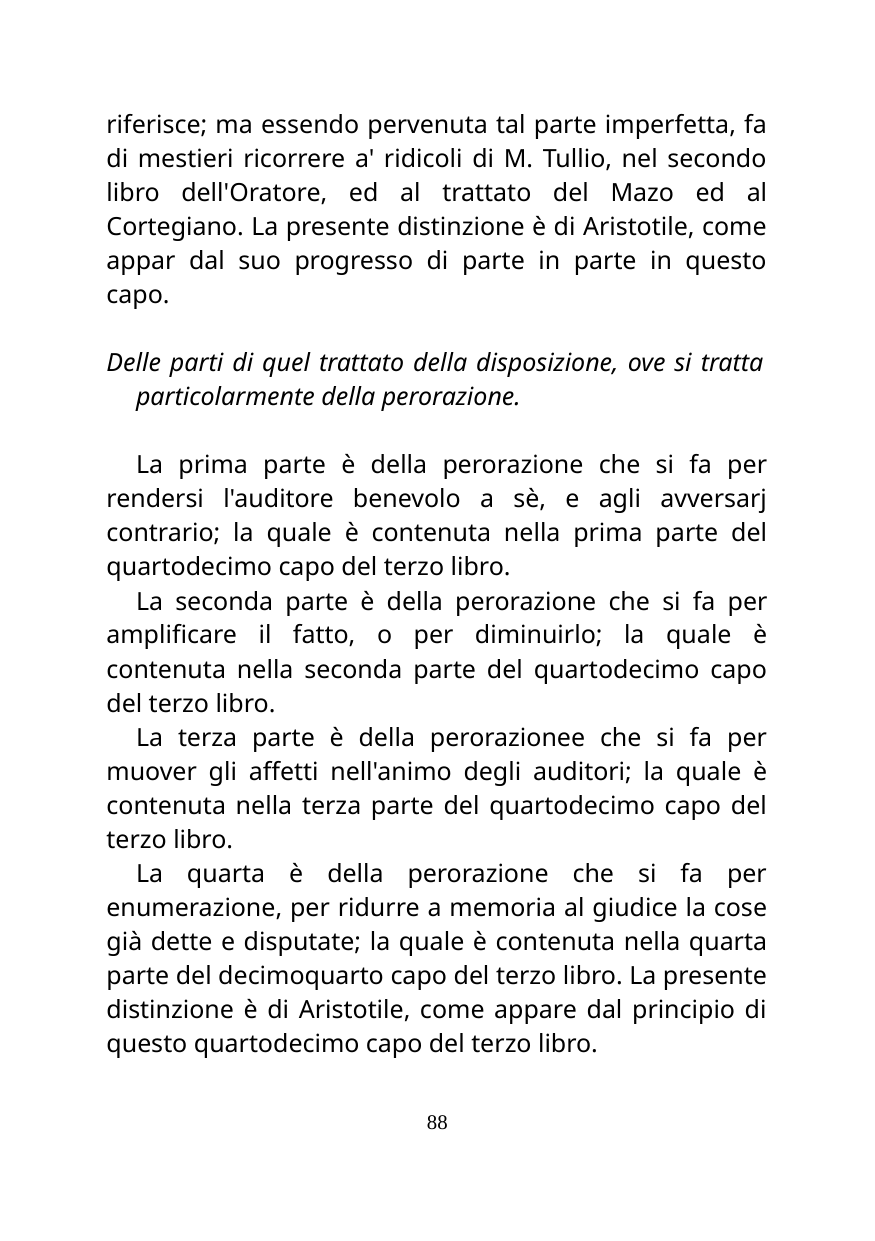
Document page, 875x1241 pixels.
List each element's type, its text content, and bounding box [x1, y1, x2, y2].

text La seconda parte è della perorazione che si fa per amplificare il fatto, o per diminuirlo; la quale è contenuta nella seconda parte del quartodecimo capo del terzo libro. [106, 583, 768, 719]
text riferisce; ma essendo pervenuta tal parte imperfetta, fa di mestieri ricorrere a' ridicoli di M. Tullio, nel secondo libro dell'Oratore, ed al trattato del Mazo ed al Cortegiano. La presente distinzione è di Aristotile, come appar dal suo progresso di parte in parte in questo capo. [106, 106, 768, 311]
text La quarta è della perorazione che si fa per enumerazione, per ridurre a memoria al giudice la cose già dette e disputate; la quale è contenuta nella quarta parte del decimoquarto capo del terzo libro. La presente distinzione è di Aristotile, come appare dal principio di questo quartodecimo capo del terzo libro. [106, 856, 768, 1060]
text Delle parti di quel trattato della disposizione, ove si tratta particolarmente della perorazione. [106, 345, 768, 413]
text La prima parte è della perorazione che si fa per rendersi l'auditore benevolo a sè, e agli avversarj contrario; la quale è contenuta nella prima parte del quartodecimo capo del terzo libro. [106, 447, 768, 583]
text La terza parte è della perorazionee che si fa per muover gli affetti nell'animo degli auditori; la quale è contenuta nella terza parte del quartodecimo capo del terzo libro. [106, 719, 768, 856]
